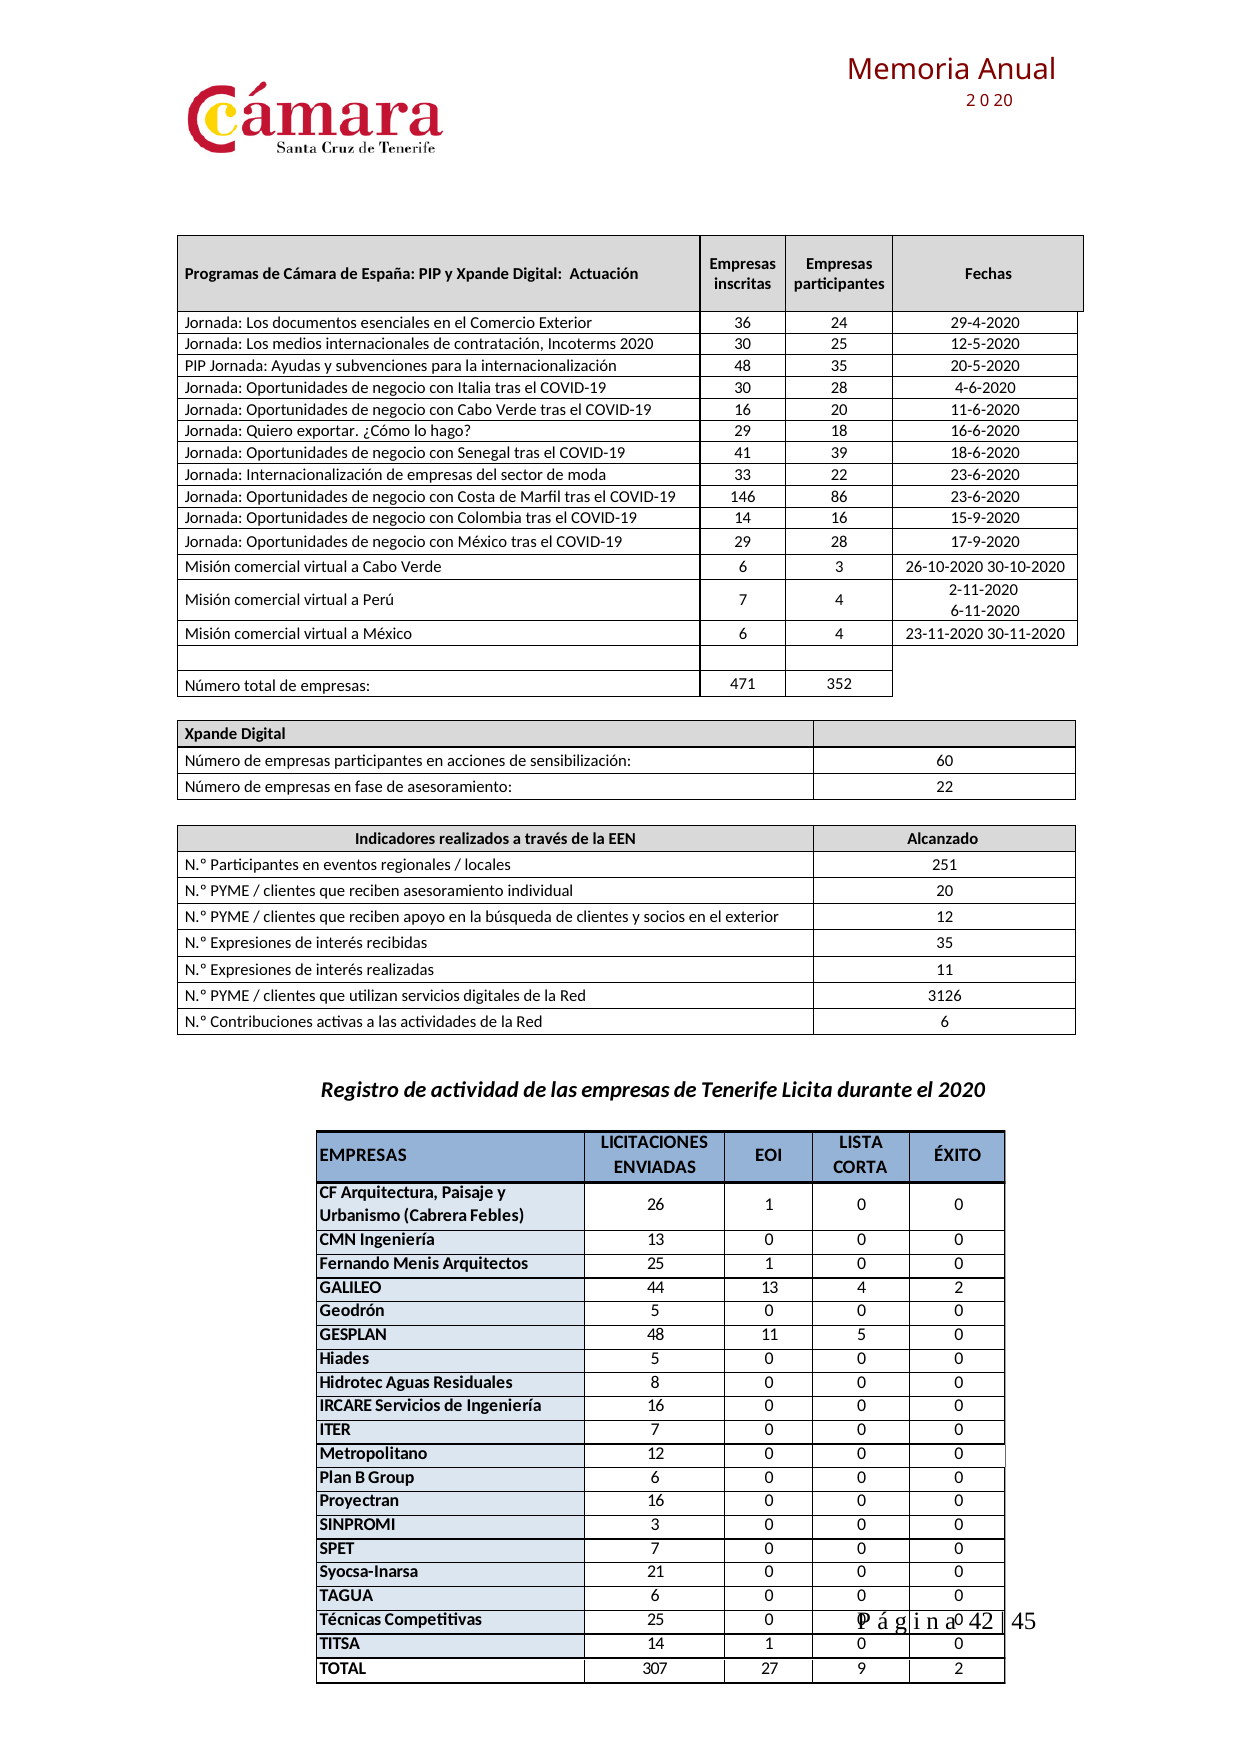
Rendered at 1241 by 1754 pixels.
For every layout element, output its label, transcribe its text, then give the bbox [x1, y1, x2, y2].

table_cell 28 [786, 377, 892, 398]
table_header [1084, 235, 1109, 311]
table_cell [178, 646, 699, 670]
table_cell Número de empresas en fase de asesoramiento: [178, 774, 813, 799]
table_cell Número total de empresas: [178, 671, 699, 696]
table_cell Jornada: Oportunidades de negocio con Colombia tras el COVID-19 [178, 508, 699, 528]
table_cell 24 [786, 312, 892, 332]
table_cell 3 [786, 555, 892, 578]
table_cell 16 [701, 399, 785, 419]
table_header Empresas participantes [786, 236, 892, 311]
table_cell Misión comercial virtual a Cabo Verde [178, 555, 699, 578]
table_cell 15-9-2020 [893, 508, 1077, 528]
table_cell Jornada: Internacionalización de empresas del sector de moda [178, 464, 699, 485]
table_cell 60 [814, 748, 1075, 772]
table_cell Jornada: Oportunidades de negocio con Senegal tras el COVID-19 [178, 442, 699, 463]
table_cell 3126 [814, 983, 1075, 1008]
table_cell Misión comercial virtual a México [178, 621, 699, 645]
table_cell N.º PYME / clientes que reciben asesoramiento individual [178, 878, 813, 903]
table_cell PIP Jornada: Ayudas y subvenciones para la internacionalización [178, 355, 699, 376]
table_cell 26-10-2020 30-10-2020 [893, 555, 1077, 578]
table_cell 22 [786, 464, 892, 485]
table_cell [1084, 354, 1109, 376]
table_cell 23-6-2020 [893, 486, 1077, 507]
table_cell Jornada: Oportunidades de negocio con Costa de Marfil tras el COVID-19 [178, 486, 699, 507]
table_cell [786, 646, 892, 670]
table_cell Jornada: Quiero exportar. ¿Cómo lo hago? [178, 421, 699, 441]
table_cell [177, 800, 813, 825]
table_cell Alcanzado [814, 826, 1075, 851]
table_cell 12 [814, 904, 1075, 929]
table_cell Jornada: Oportunidades de negocio con Cabo Verde tras el COVID-19 [178, 399, 699, 419]
table_cell [1084, 463, 1109, 485]
table_cell [1078, 420, 1084, 441]
table_cell [1078, 554, 1109, 578]
table_cell [1084, 311, 1109, 332]
table_cell 20-5-2020 [893, 355, 1077, 376]
table_cell N.º Contribuciones activas a las actividades de la Red [178, 1009, 813, 1034]
table_cell [1084, 398, 1109, 419]
table_cell [1078, 620, 1109, 645]
table_cell Jornada: Oportunidades de negocio con Italia tras el COVID-19 [178, 377, 699, 398]
table_cell [1084, 420, 1109, 441]
table_cell 251 [814, 852, 1075, 877]
table_cell [814, 800, 944, 825]
table_cell [1078, 528, 1109, 553]
table_cell 29 [701, 421, 785, 441]
table_cell N.º PYME / clientes que utilizan servicios digitales de la Red [178, 983, 813, 1008]
table_cell 471 [701, 671, 785, 696]
table_cell N.º Expresiones de interés realizadas [178, 957, 813, 982]
table_cell Número de empresas participantes en acciones de sensibilización: [178, 748, 813, 772]
table_cell 352 [786, 671, 892, 696]
table_cell [1078, 333, 1084, 354]
table_cell 30 [701, 377, 785, 398]
table_cell 86 [786, 486, 892, 507]
table_cell Jornada: Los medios internacionales de contratación, Incoterms 2020 [178, 334, 699, 354]
table_cell 6 [814, 1009, 1075, 1034]
table_cell [1078, 312, 1084, 332]
table_cell [1078, 463, 1084, 485]
table_cell 14 [701, 508, 785, 528]
table_cell [1084, 485, 1109, 507]
table_cell 29 [701, 529, 785, 553]
table_cell 29-4-2020 [893, 312, 1077, 332]
table_cell [1078, 398, 1084, 419]
table_cell 36 [701, 312, 785, 332]
table_cell 33 [701, 464, 785, 485]
table_cell 28 [786, 529, 892, 553]
table_cell 16-6-2020 [893, 421, 1077, 441]
table_cell 17-9-2020 [893, 529, 1077, 553]
table_cell 18-6-2020 [893, 442, 1077, 463]
table_cell 4 [786, 621, 892, 645]
table_cell 7 [701, 580, 785, 620]
table_cell [893, 646, 1077, 670]
table_cell [1078, 645, 1109, 670]
table_cell [1078, 441, 1084, 463]
table_cell [1078, 485, 1084, 507]
table_cell [1078, 376, 1084, 398]
table_header Xpande Digital [178, 721, 813, 746]
table_cell 18 [786, 421, 892, 441]
table_cell 39 [786, 442, 892, 463]
table_cell 16 [786, 508, 892, 528]
table_cell [945, 800, 1076, 825]
table_cell 20 [814, 878, 1075, 903]
table_cell [1078, 507, 1084, 528]
table_cell Misión comercial virtual a Perú [178, 580, 699, 620]
table_cell 23-6-2020 [893, 464, 1077, 485]
table_header Empresas inscritas [701, 236, 785, 311]
table_cell N.º PYME / clientes que reciben apoyo en la búsqueda de clientes y socios en el exterior [178, 904, 813, 929]
table_cell 41 [701, 442, 785, 463]
table_cell 20 [786, 399, 892, 419]
table_cell [1084, 441, 1109, 463]
table_cell Jornada: Los documentos esenciales en el Comercio Exterior [178, 312, 699, 332]
table_cell [1084, 507, 1109, 528]
table_cell [701, 646, 785, 670]
table_cell 11 [814, 957, 1075, 982]
table_cell N.º Participantes en eventos regionales / locales [178, 852, 813, 877]
table_cell 30 [701, 334, 785, 354]
table_header Programas de Cámara de España: PIP y Xpande Digital: Actuación [178, 236, 699, 311]
table_header [814, 721, 1075, 746]
table_cell 11-6-2020 [893, 399, 1077, 419]
table_cell Jornada: Oportunidades de negocio con México tras el COVID-19 [178, 529, 699, 553]
table_cell 35 [814, 930, 1075, 956]
table_cell 2-11-2020 6-11-2020 [893, 580, 1077, 620]
table_cell 48 [701, 355, 785, 376]
table_cell [1078, 354, 1084, 376]
table_cell [1084, 333, 1109, 354]
table_cell [893, 670, 1077, 696]
table_cell 6 [701, 621, 785, 645]
table_cell 146 [701, 486, 785, 507]
table_cell [1084, 376, 1109, 398]
table_cell 12-5-2020 [893, 334, 1077, 354]
table_cell Indicadores realizados a través de la EEN [178, 826, 813, 851]
table_cell 4-6-2020 [893, 377, 1077, 398]
table_cell [1078, 579, 1109, 620]
table_cell 25 [786, 334, 892, 354]
table_cell N.º Expresiones de interés recibidas [178, 930, 813, 956]
table_cell [1078, 670, 1109, 696]
table_cell 23-11-2020 30-11-2020 [893, 621, 1077, 645]
table_header Fechas [893, 236, 1083, 311]
table_cell 4 [786, 580, 892, 620]
table_cell 6 [701, 555, 785, 578]
table_cell 35 [786, 355, 892, 376]
table_cell 22 [814, 774, 1075, 799]
